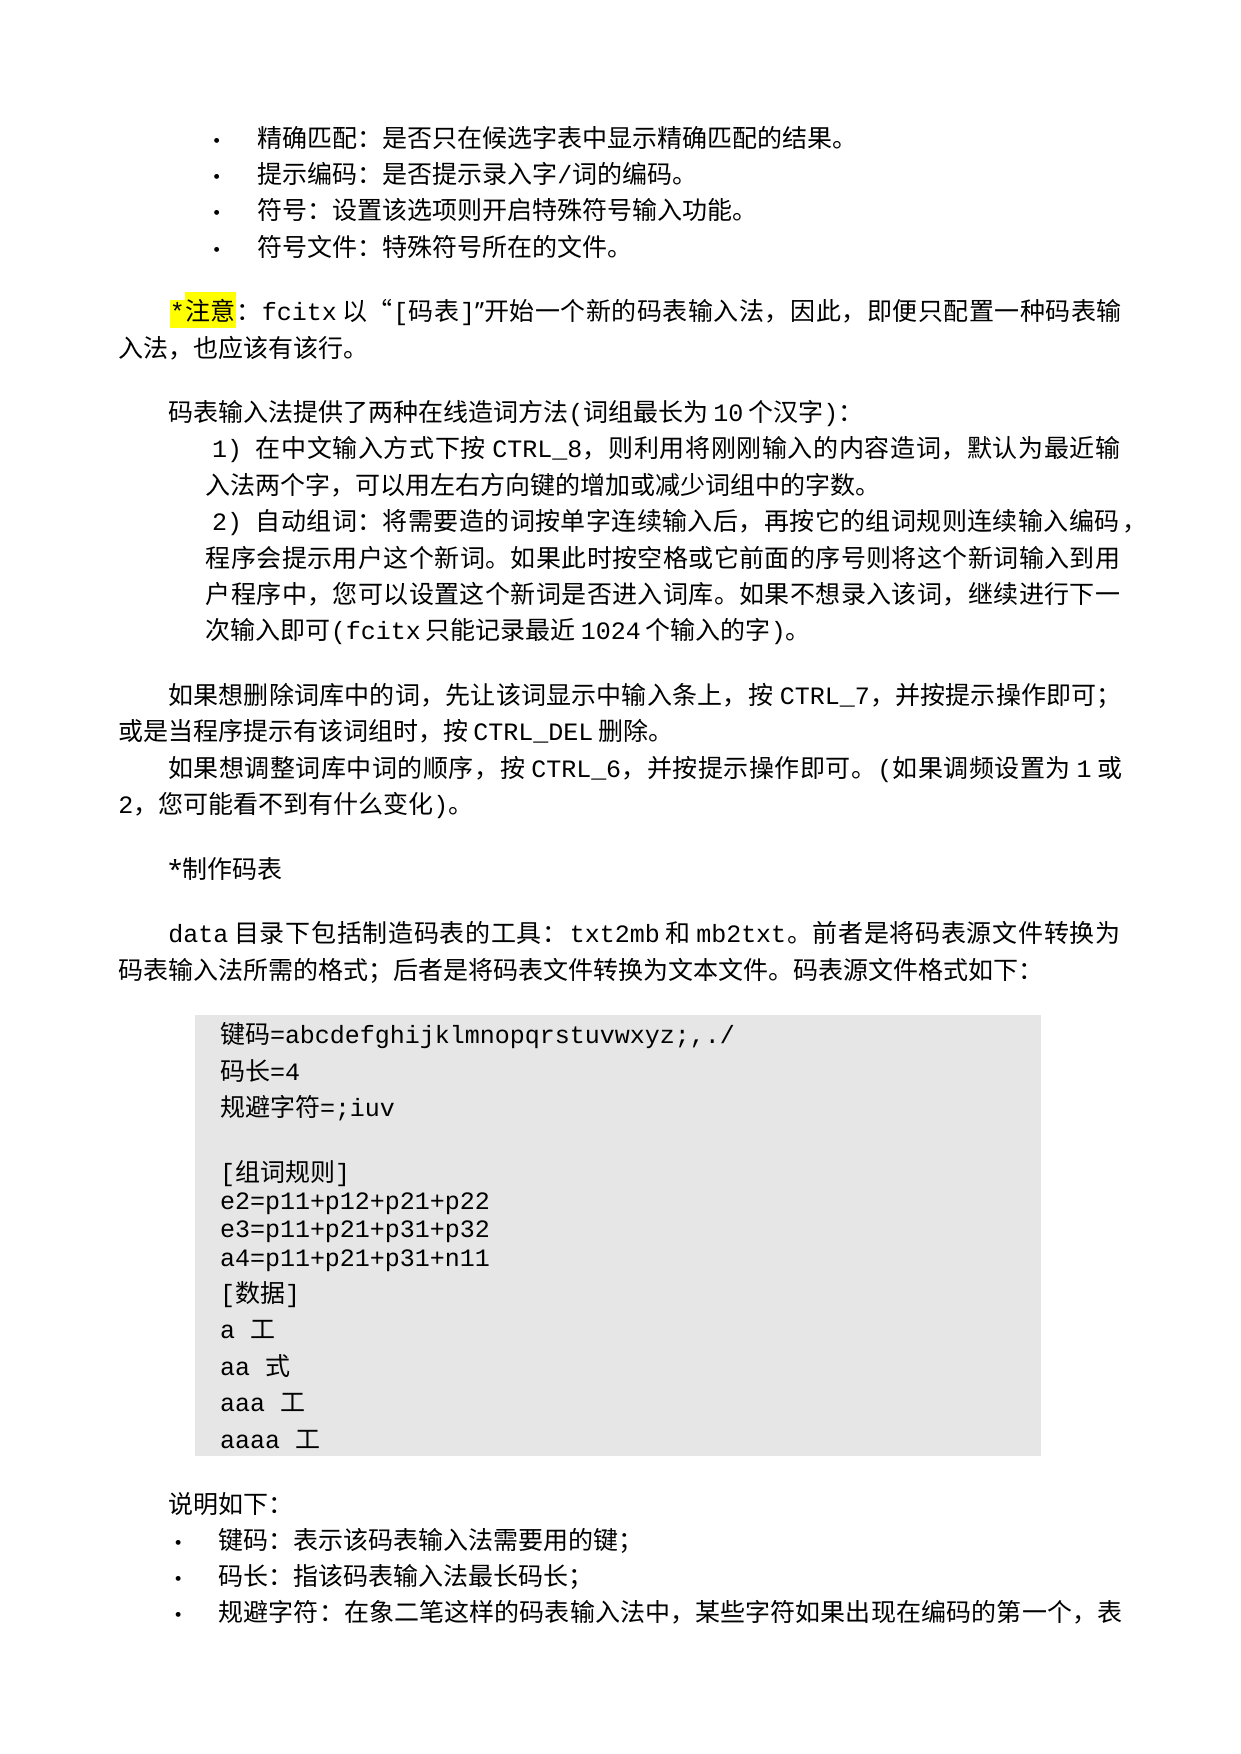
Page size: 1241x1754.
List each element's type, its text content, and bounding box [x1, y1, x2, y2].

text 如果想删除词库中的词，先让该词显示中输入条上，按CTRL_7，并按提示操作即可；或是当程序提示有该词组时，按CTRL_DEL删除。 [118, 675, 1122, 748]
text 码表输入法提供了两种在线造词方法(词组最长为10个汉字)： [118, 392, 1122, 429]
list 码长：指该码表输入法最长码长； [175, 1557, 1122, 1593]
text 说明如下： [118, 1484, 1122, 1520]
list 键码：表示该码表输入法需要用的键； [175, 1520, 1122, 1557]
text 如果想调整词库中词的顺序，按CTRL_6，并按提示操作即可。(如果调频设置为1或2，您可能看不到有什么变化)。 [118, 748, 1122, 821]
list 符号文件：特殊符号所在的文件。 [162, 227, 1122, 263]
list 规避字符：在象二笔这样的码表输入法中，某些字符如果出现在编码的第一个，表 [175, 1593, 1122, 1629]
list 在中文输入方式下按CTRL_8，则利用将刚刚输入的内容造词，默认为最近输入法两个字，可以用左右方向键的增加或减少词组中的字数。 [162, 429, 1122, 502]
list 自动组词：将需要造的词按单字连续输入后，再按它的组词规则连续输入编码，程序会提示用户这个新词。如果此时按空格或它前面的序号则将这个新词输入到用户程序中，您可以设置这个新词是否进入词库。如果不想录入该词，继续进行下一次输入即可(fcitx只能记录最近1024个输入的字)。 [162, 502, 1122, 647]
text *注意：fcitx以“[码表]”开始一个新的码表输入法，因此，即便只配置一种码表输入法，也应该有该行。 [118, 292, 1122, 364]
list 精确匹配：是否只在候选字表中显示精确匹配的结果。 [162, 118, 1122, 154]
table_header 键码=abcdefghijklmnopqrstuvwxyz;,./ 码长=4 规避字符=;iuv [组词规则] e2=p11+p12+p21+p22 e3=p11+p21+p31+p32 a4=p11+p21+p31+n11 [数据] a 工 aa 式 aaa 工 aaaa 工 [195, 1015, 1041, 1456]
list 提示编码：是否提示录入字/词的编码。 [162, 154, 1122, 191]
text data目录下包括制造码表的工具：txt2mb和mb2txt。前者是将码表源文件转换为码表输入法所需的格式；后者是将码表文件转换为文本文件。码表源文件格式如下： [118, 914, 1122, 987]
list 符号：设置该选项则开启特殊符号输入功能。 [162, 191, 1122, 227]
text *制作码表 [118, 849, 1122, 886]
